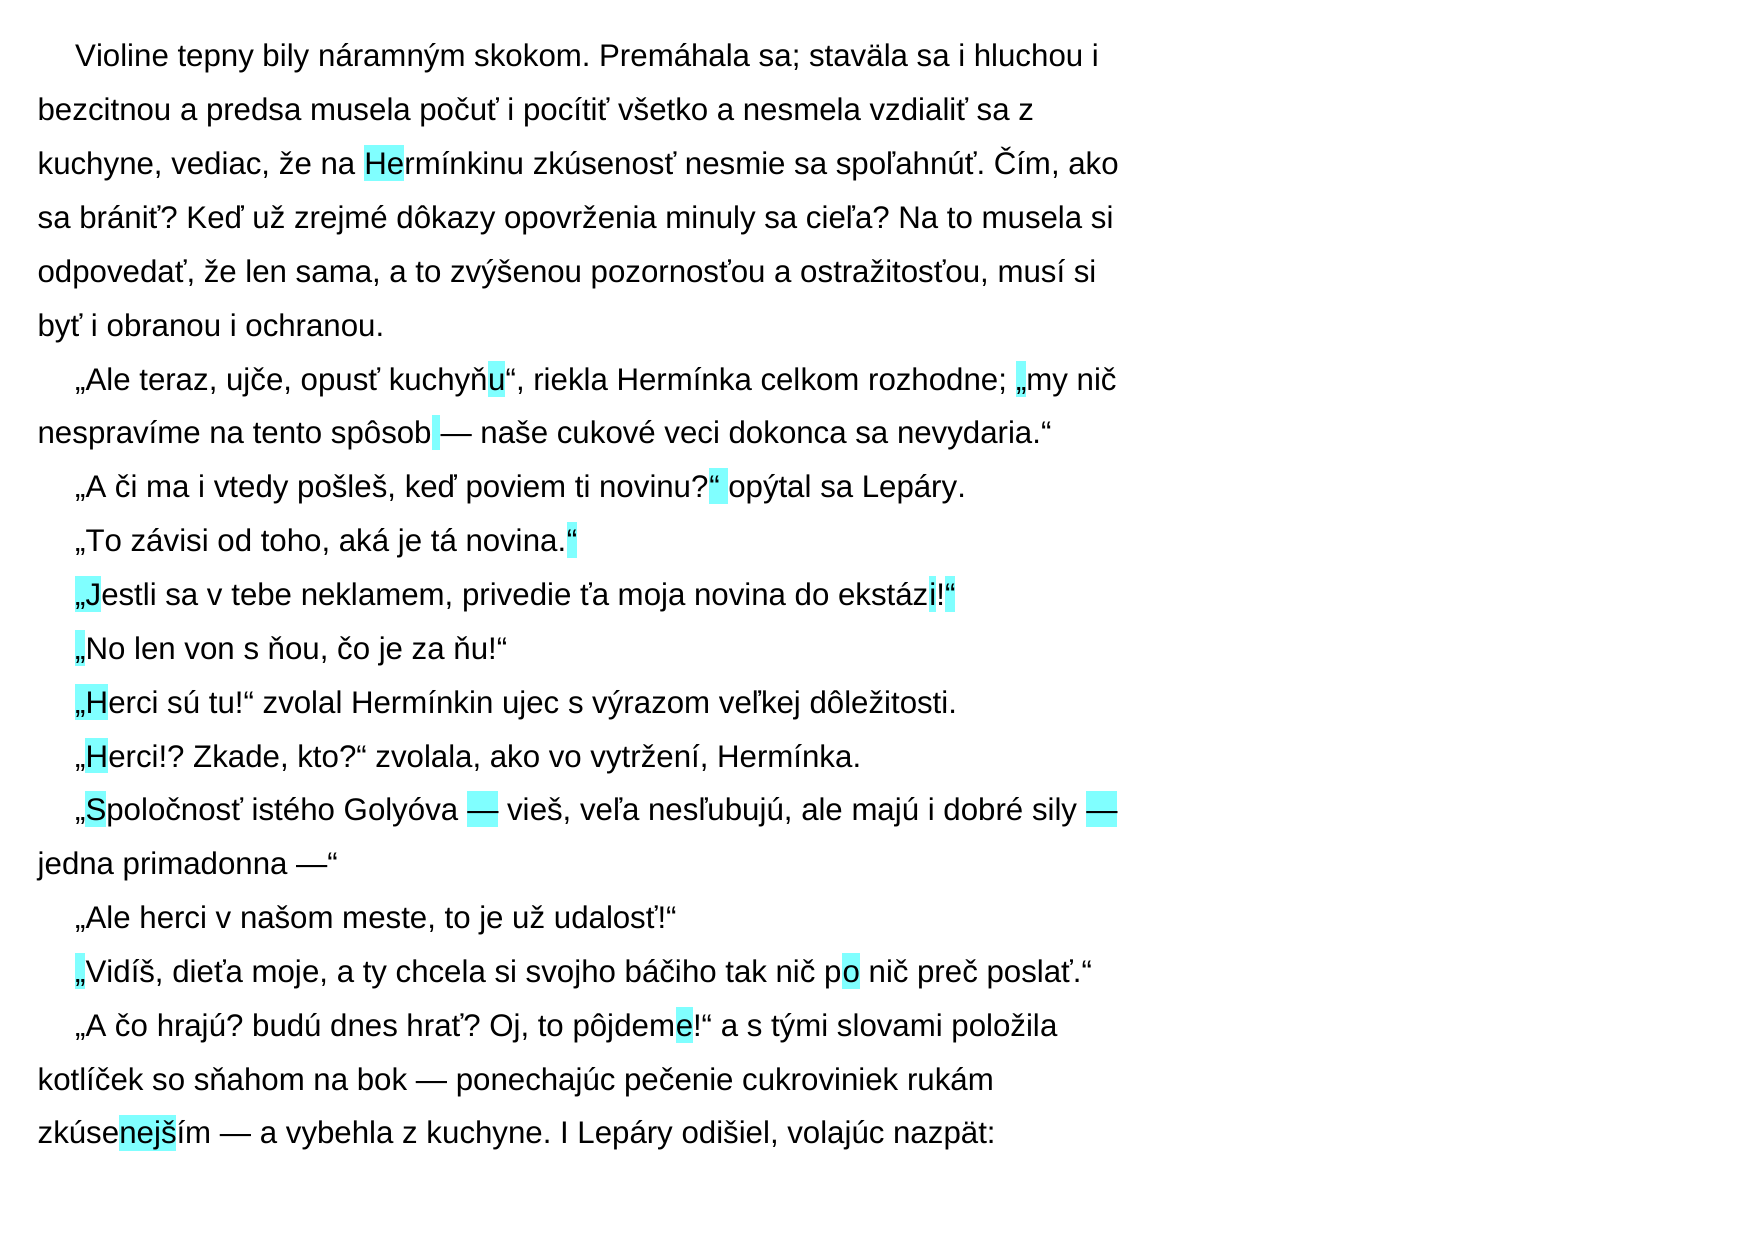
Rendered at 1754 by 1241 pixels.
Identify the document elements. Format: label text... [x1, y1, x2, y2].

text „No len von s ňou, čo je za ňu!“ [37, 630, 1130, 666]
text „To závisi od toho, aká je tá novina.“ [37, 522, 1130, 558]
text „Spoločnosť istého Golyóva — vieš, veľa nesľubujú, ale majú i dobré sily — jedna primadonna —“ [37, 791, 1130, 881]
text „Herci!? Zkade, kto?“ zvolala, ako vo vytržení, Hermínka. [37, 738, 1130, 773]
text „Ale teraz, ujče, opusť kuchyňu“, riekla Hermínka celkom rozhodne; „my nič nespravíme na tento spôsob — naše cukové veci dokonca sa nevydaria.“ [37, 361, 1130, 450]
text „Ale herci v našom meste, to je už udalosť!“ [37, 899, 1130, 935]
text „Herci sú tu!“ zvolal Hermínkin ujec s výrazom veľkej dôležitosti. [37, 684, 1130, 720]
text Violine tepny bily náramným skokom. Premáhala sa; staväla sa i hluchou i bezcitnou a predsa musela počuť i pocítiť všetko a nesmela vzdialiť sa z kuchyne, vediac, že na Hermínkinu zkúsenosť nesmie sa spoľahnúť. Čím, ako sa brániť? Keď už zrejmé dôkazy opovrženia minuly sa cieľa? Na to musela si odpovedať, že len sama, a to zvýšenou pozornosťou a ostražitosťou, musí si byť i obranou i ochranou. [37, 37, 1130, 343]
text „A čo hrajú? budú dnes hrať? Oj, to pôjdeme!“ a s tými slovami položila kotlíček so sňahom na bok — ponechajúc pečenie cukroviniek rukám zkúsenejším — a vybehla z kuchyne. I Lepáry odišiel, volajúc nazpät: [37, 1007, 1130, 1151]
text „A či ma i vtedy pošleš, keď poviem ti novinu?“ opýtal sa Lepáry. [37, 468, 1130, 504]
text „Vidíš, dieťa moje, a ty chcela si svojho báčiho tak nič po nič preč poslať.“ [37, 953, 1130, 989]
text „Jestli sa v tebe neklamem, privedie ťa moja novina do ekstázi!“ [37, 576, 1130, 612]
